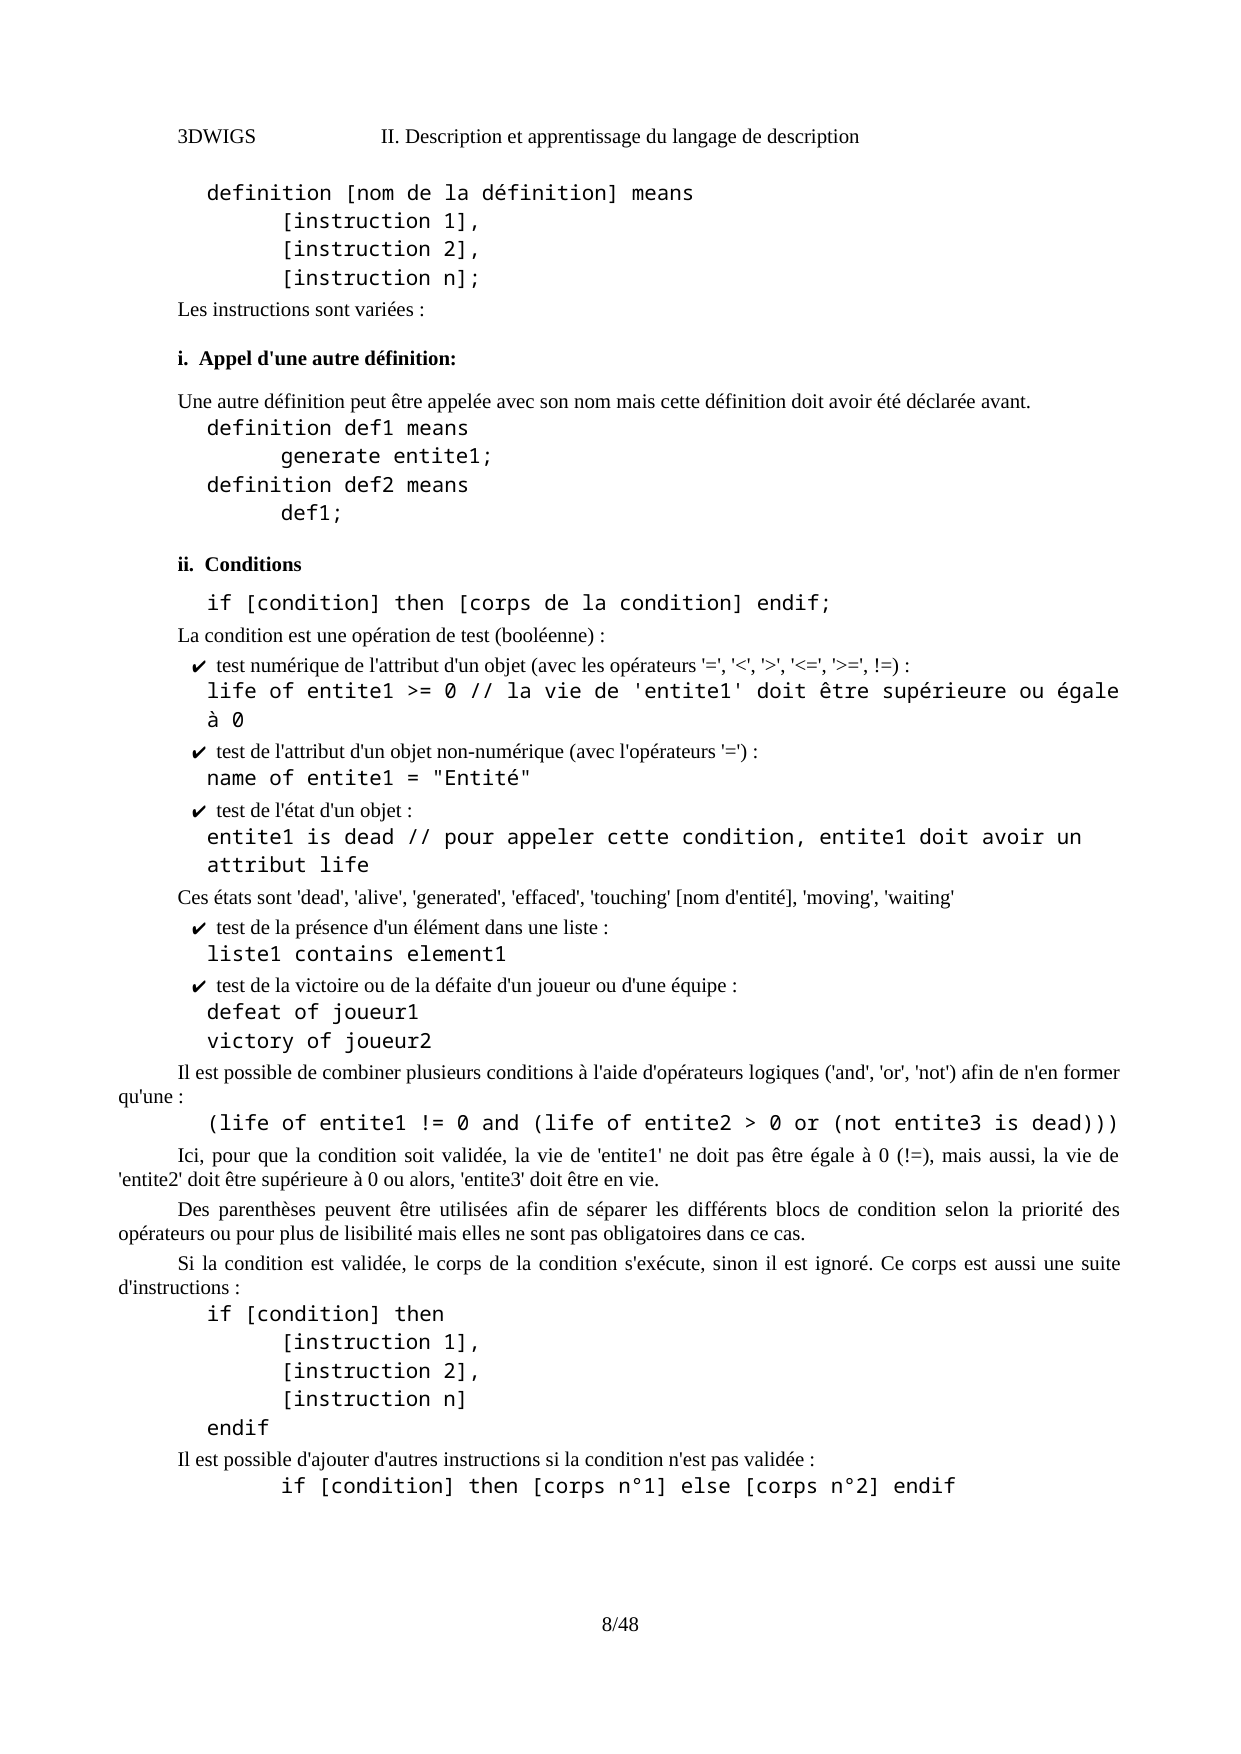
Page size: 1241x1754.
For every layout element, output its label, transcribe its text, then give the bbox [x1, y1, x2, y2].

text definition def2 means [207, 470, 1122, 498]
text [instruction n] [207, 1384, 1122, 1413]
text if [condition] then [207, 1299, 1122, 1327]
text defeat of joueur1 [207, 997, 1122, 1026]
list test de la victoire ou de la défaite d'un joueur ou d'une équipe : [192, 973, 1122, 997]
text liste1 contains element1 [207, 939, 1122, 967]
text Il est possible d'ajouter d'autres instructions si la condition n'est pas validée : [118, 1447, 1122, 1471]
text Il est possible de combiner plusieurs conditions à l'aide d'opérateurs logiques ('and', 'or', 'not') afin de n'en former qu'une : [118, 1060, 1122, 1108]
text Des parenthèses peuvent être utilisées afin de séparer les différents blocs de condition selon la priorité des opérateurs ou pour plus de lisibilité mais elles ne sont pas obligatoires dans ce cas. [118, 1197, 1122, 1245]
list test numérique de l'attribut d'un objet (avec les opérateurs '=', '<', '>', '<=', '>=', !=) : [192, 653, 1122, 677]
text [instruction 2], [207, 234, 1122, 263]
text entite1 is dead // pour appeler cette condition, entite1 doit avoir un attribut life [207, 822, 1122, 879]
text Ces états sont 'dead', 'alive', 'generated', 'effaced', 'touching' [nom d'entité], 'moving', 'waiting' [118, 885, 1122, 909]
text [instruction 2], [207, 1356, 1122, 1384]
text name of entite1 = "Entité" [207, 763, 1122, 792]
text definition def1 means [207, 413, 1122, 441]
text Une autre définition peut être appelée avec son nom mais cette définition doit avoir été déclarée avant. [118, 389, 1122, 413]
text (life of entite1 != 0 and (life of entite2 > 0 or (not entite3 is dead))) [207, 1108, 1122, 1137]
text if [condition] then [corps de la condition] endif; [207, 588, 1122, 617]
text generate entite1; [207, 441, 1122, 470]
text life of entite1 >= 0 // la vie de 'entite1' doit être supérieure ou égale à 0 [207, 677, 1122, 733]
text [instruction n]; [207, 263, 1122, 291]
subtitle Appel d'une autre définition: [177, 346, 1122, 370]
text La condition est une opération de test (booléenne) : [118, 623, 1122, 647]
text Les instructions sont variées : [118, 297, 1122, 321]
list test de la présence d'un élément dans une liste : [192, 915, 1122, 939]
text Ici, pour que la condition soit validée, la vie de 'entite1' ne doit pas être égale à 0 (!=), mais aussi, la vie de 'entite2' doit être supérieure à 0 ou alors, 'entite3' doit être en vie. [118, 1143, 1122, 1191]
text victory of joueur2 [207, 1026, 1122, 1054]
text Si la condition est validée, le corps de la condition s'exécute, sinon il est ignoré. Ce corps est aussi une suite d'instructions : [118, 1251, 1122, 1299]
subtitle Conditions [177, 552, 1122, 576]
text endif [207, 1413, 1122, 1441]
list test de l'attribut d'un objet non-numérique (avec l'opérateurs '=') : [192, 739, 1122, 763]
text def1; [207, 498, 1122, 527]
text if [condition] then [corps n°1] else [corps n°2] endif [207, 1471, 1122, 1499]
list test de l'état d'un objet : [192, 798, 1122, 822]
text [instruction 1], [207, 206, 1122, 234]
text [instruction 1], [207, 1327, 1122, 1356]
text definition [nom de la définition] means [207, 178, 1122, 206]
